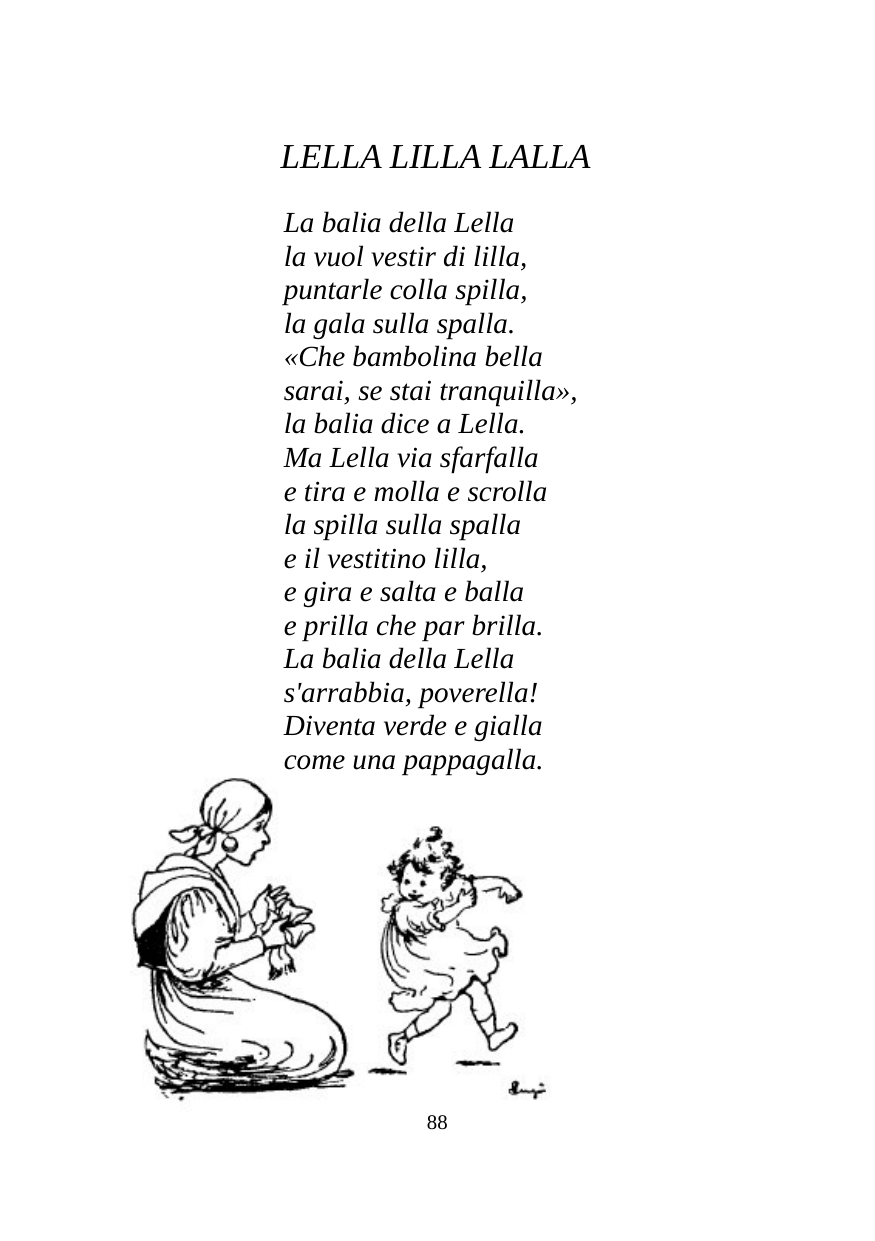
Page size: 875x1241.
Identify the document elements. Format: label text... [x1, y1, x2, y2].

subtitle LELLA LILLA LALLA [106, 136, 768, 176]
text La balia della Lella la vuol vestir di lilla, puntarle colla spilla, la gala sulla spalla. «Che bambolina bella sarai, se stai tranquilla», la balia dice a Lella. Ma Lella via sfarfalla e tira e molla e scrolla la spilla sulla spalla e il vestitino lilla, e gira e salta e balla e prilla che par brilla. La balia della Lella s'arrabbia, poverella! Diventa verde e gialla come una pappagalla. [283, 205, 768, 776]
picture [118, 777, 560, 1114]
